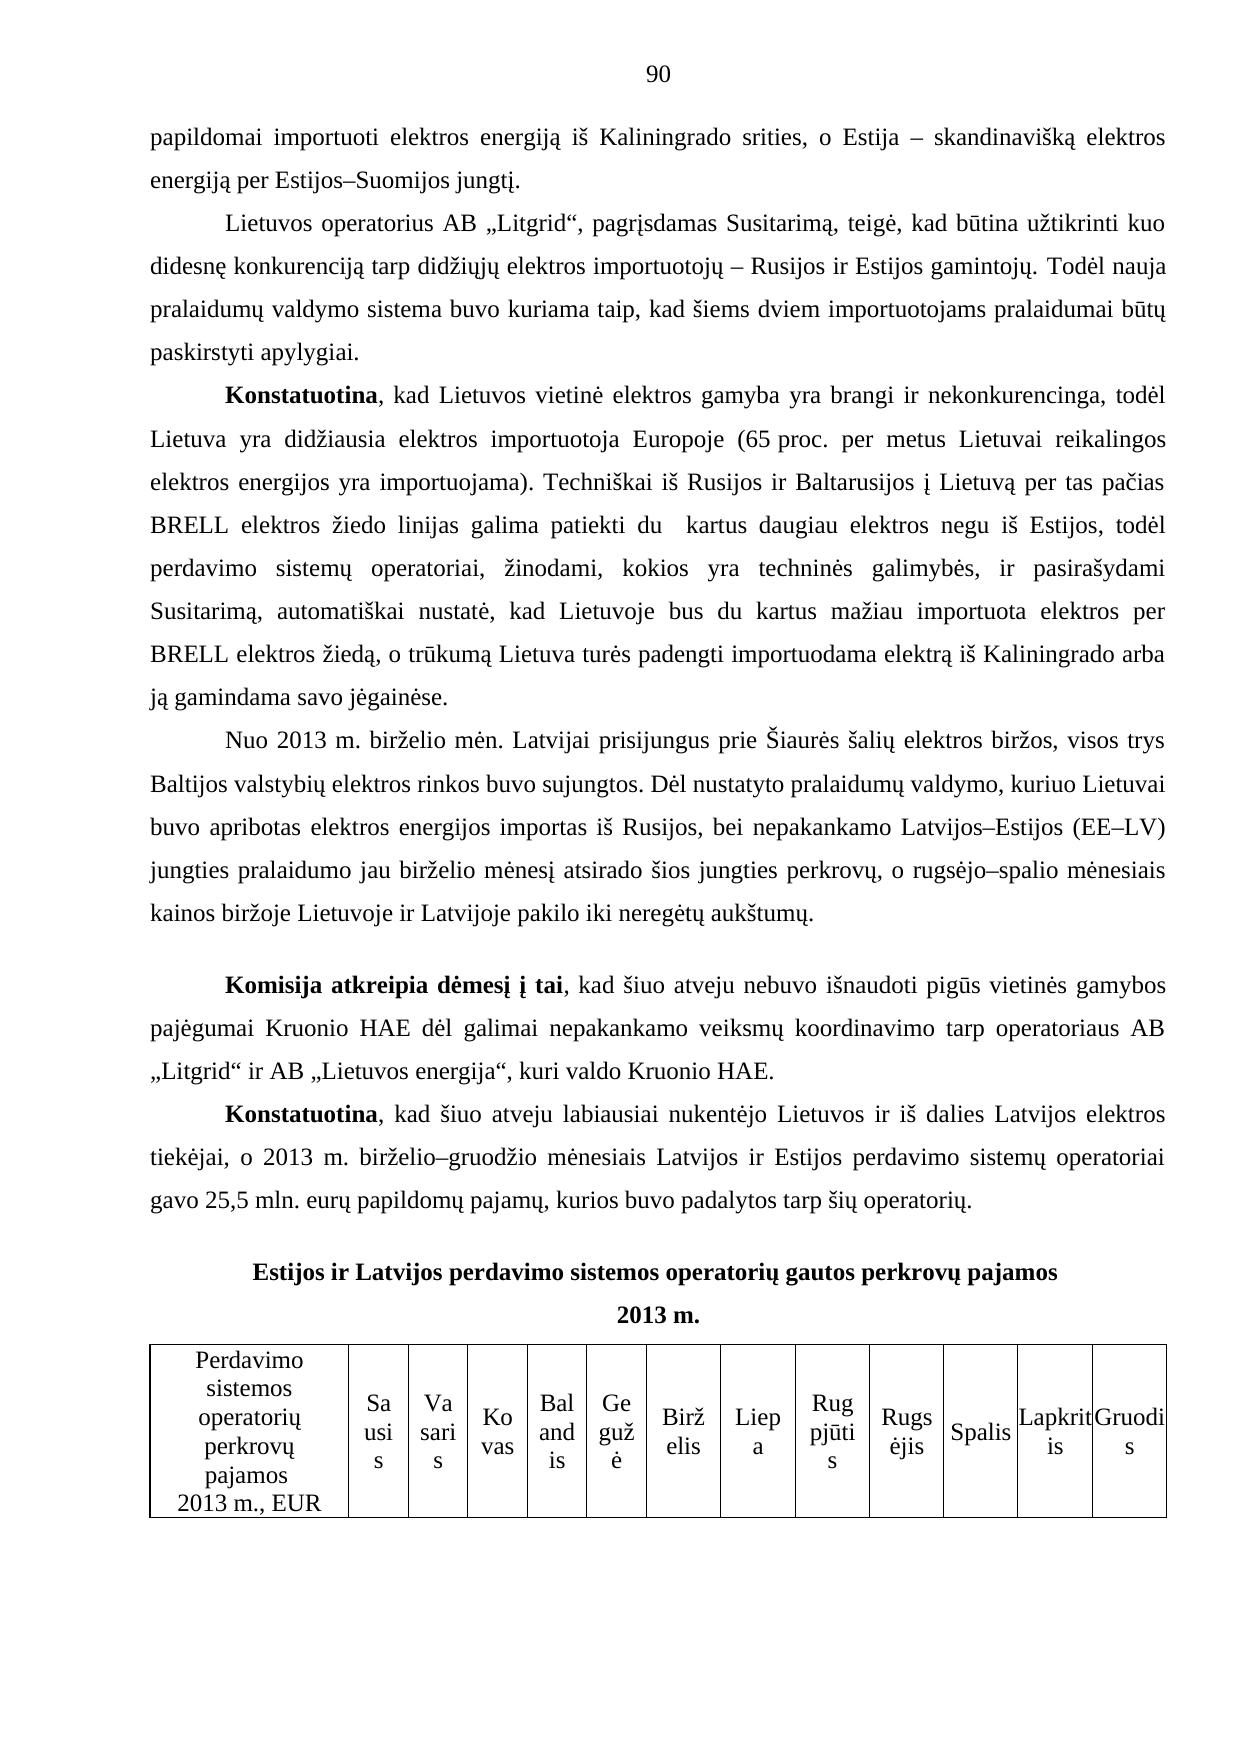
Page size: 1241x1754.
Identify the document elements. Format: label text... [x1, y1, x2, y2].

text Konstatuotina, kad Lietuvos vietinė elektros gamyba yra brangi ir nekonkurencinga, todėl Lietuva yra didžiausia elektros importuotoja Europoje (65 proc. per metus Lietuvai reikalingos elektros energijos yra importuojama). Techniškai iš Rusijos ir Baltarusijos į Lietuvą per tas pačias BRELL elektros žiedo linijas galima patiekti du kartus daugiau elektros negu iš Estijos, todėl perdavimo sistemų operatoriai, žinodami, kokios yra techninės galimybės, ir pasirašydami Susitarimą, automatiškai nustatė, kad Lietuvoje bus du kartus mažiau importuota elektros per BRELL elektros žiedą, o trūkumą Lietuva turės padengti importuodama elektrą iš Kaliningrado arba ją gamindama savo jėgainėse. [150, 381, 1167, 711]
text Konstatuotina, kad šiuo atveju labiausiai nukentėjo Lietuvos ir iš dalies Latvijos elektros tiekėjai, o 2013 m. birželio–gruodžio mėnesiais Latvijos ir Estijos perdavimo sistemų operatoriai gavo 25,5 mln. eurų papildomų pajamų, kurios buvo padalytos tarp šių operatorių. [150, 1099, 1167, 1214]
table_header Gruodis [1093, 1345, 1166, 1517]
table_header Balandis [528, 1345, 586, 1517]
text Lietuvos operatorius AB „Litgrid“, pagrįsdamas Susitarimą, teigė, kad būtina užtikrinti kuo didesnę konkurenciją tarp didžiųjų elektros importuotojų – Rusijos ir Estijos gamintojų. Todėl nauja pralaidumų valdymo sistema buvo kuriama taip, kad šiems dviem importuotojams pralaidumai būtų paskirstyti apylygiai. [150, 208, 1167, 366]
text papildomai importuoti elektros energiją iš Kaliningrado srities, o Estija – skandinavišką elektros energiją per Estijos–Suomijos jungtį. [150, 122, 1167, 194]
table_header Liepa [721, 1345, 795, 1517]
table_header Sausis [349, 1345, 408, 1517]
table_header Perdavimo sistemos operatorių perkrovų pajamos 2013 m., EUR [151, 1345, 348, 1517]
table_header Vasaris [409, 1345, 467, 1517]
text Estijos ir Latvijos perdavimo sistemos operatorių gautos perkrovų pajamos 2013 m. [150, 1257, 1167, 1329]
table_header Rugpjūtis [796, 1345, 869, 1517]
table_header Lapkritis [1018, 1345, 1092, 1517]
table_header Kovas [468, 1345, 527, 1517]
text Komisija atkreipia dėmesį į tai, kad šiuo atveju nebuvo išnaudoti pigūs vietinės gamybos pajėgumai Kruonio HAE dėl galimai nepakankamo veiksmų koordinavimo tarp operatoriaus AB „Litgrid“ ir AB „Lietuvos energija“, kuri valdo Kruonio HAE. [150, 970, 1167, 1085]
table_header Gegužė [587, 1345, 646, 1517]
table_header Spalis [944, 1345, 1017, 1517]
table_header Rugsėjis [870, 1345, 943, 1517]
table_header Birželis [647, 1345, 720, 1517]
text Nuo 2013 m. birželio mėn. Latvijai prisijungus prie Šiaurės šalių elektros biržos, visos trys Baltijos valstybių elektros rinkos buvo sujungtos. Dėl nustatyto pralaidumų valdymo, kuriuo Lietuvai buvo apribotas elektros energijos importas iš Rusijos, bei nepakankamo Latvijos–Estijos (EE–LV) jungties pralaidumo jau birželio mėnesį atsirado šios jungties perkrovų, o rugsėjo–spalio mėnesiais kainos biržoje Lietuvoje ir Latvijoje pakilo iki neregėtų aukštumų. [150, 726, 1167, 927]
